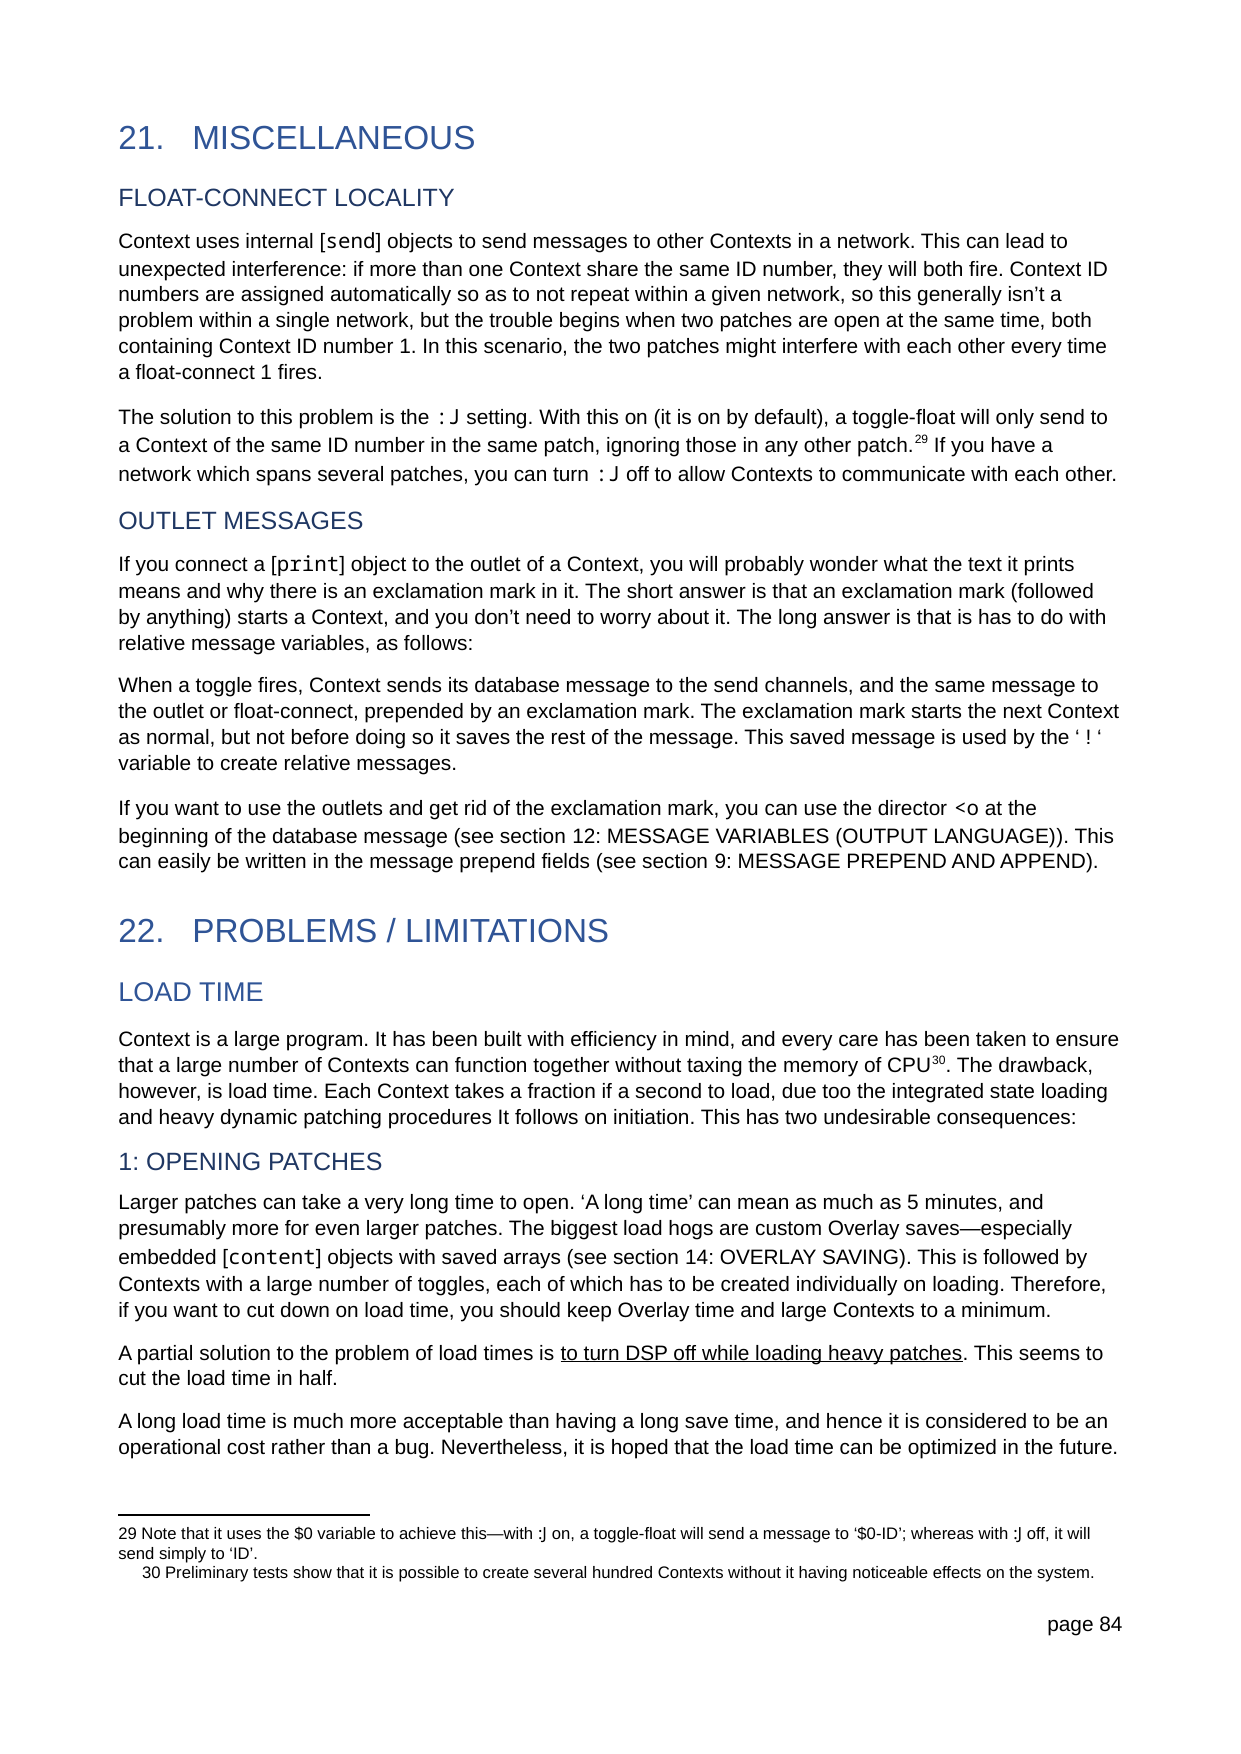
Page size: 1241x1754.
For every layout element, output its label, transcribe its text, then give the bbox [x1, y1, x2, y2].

text A long load time is much more acceptable than having a long save time, and hence it is considered to be an operational cost rather than a bug. Nevertheless, it is hoped that the load time can be optimized in the future. [118, 1409, 1122, 1458]
subtitle LOAD TIME [118, 976, 1122, 1007]
subtitle 1: OPENING PATCHES [118, 1147, 1122, 1176]
subtitle OUTLET MESSAGES [118, 506, 1122, 535]
text Larger patches can take a very long time to open. ‘A long time’ can mean as much as 5 minutes, and presumably more for even larger patches. The biggest load hogs are custom Overlay saves—especially embedded [content] objects with saved arrays (see section 14: OVERLAY SAVING). This is followed by Contexts with a large number of toggles, each of which has to be created individually on loading. Therefore, if you want to cut down on load time, you should keep Overlay time and large Contexts to a minimum. [118, 1190, 1122, 1322]
text Note that it uses the $0 variable to achieve this—with :J on, a toggle-float will send a message to ‘$0-ID’; whereas with :J off, it will send simply to ‘ID’. [118, 1521, 1122, 1563]
text If you connect a [print] object to the outlet of a Context, you will probably wonder what the text it prints means and why there is an exclamation mark in it. The short answer is that an exclamation mark (followed by anything) starts a Context, and you don’t need to worry about it. The long answer is that is has to do with relative message variables, as follows: [118, 549, 1122, 655]
text If you want to use the outlets and get rid of the exclamation mark, you can use the director <o at the beginning of the database message (see section 12: MESSAGE VARIABLES (OUTPUT LANGUAGE)). This can easily be written in the message prepend fields (see section 9: MESSAGE PREPEND AND APPEND). [118, 793, 1122, 873]
text Preliminary tests show that it is possible to create several hundred Contexts without it having noticeable effects on the system. [118, 1563, 1122, 1582]
subtitle FLOAT-CONNECT LOCALITY [118, 183, 1122, 212]
text A partial solution to the problem of load times is to turn DSP off while loading heavy patches. This seems to cut the load time in half. [118, 1340, 1122, 1390]
text Context uses internal [send] objects to send messages to other Contexts in a network. This can lead to unexpected interference: if more than one Context share the same ID number, they will both fire. Context ID numbers are assigned automatically so as to not repeat within a given network, so this generally isn’t a problem within a single network, but the trouble begins when two patches are open at the same time, both containing Context ID number 1. In this scenario, the two patches might interfere with each other every time a float-connect 1 fires. [118, 226, 1122, 384]
text When a toggle fires, Context sends its database message to the send channels, and the same message to the outlet or float-connect, prepended by an exclamation mark. The exclamation mark starts the next Context as normal, but not before doing so it saves the rest of the message. This saved message is used by the ‘ ! ‘ variable to create relative messages. [118, 673, 1122, 775]
subtitle PROBLEMS / LIMITATIONS [118, 911, 1122, 949]
text Context is a large program. It has been built with efficiency in mind, and every care has been taken to ensure that a large number of Contexts can function together without taxing the memory of CPU. The drawback, however, is load time. Each Context takes a fraction if a second to load, due too the integrated state loading and heavy dynamic patching procedures It follows on initiation. This has two undesirable consequences: [118, 1027, 1122, 1129]
subtitle MISCELLANEOUS [118, 118, 1122, 157]
text The solution to this problem is the :J setting. With this on (it is on by default), a toggle-float will only send to a Context of the same ID number in the same patch, ignoring those in any other patch. If you have a network which spans several patches, you can turn :J off to allow Contexts to communicate with each other. [118, 402, 1122, 487]
